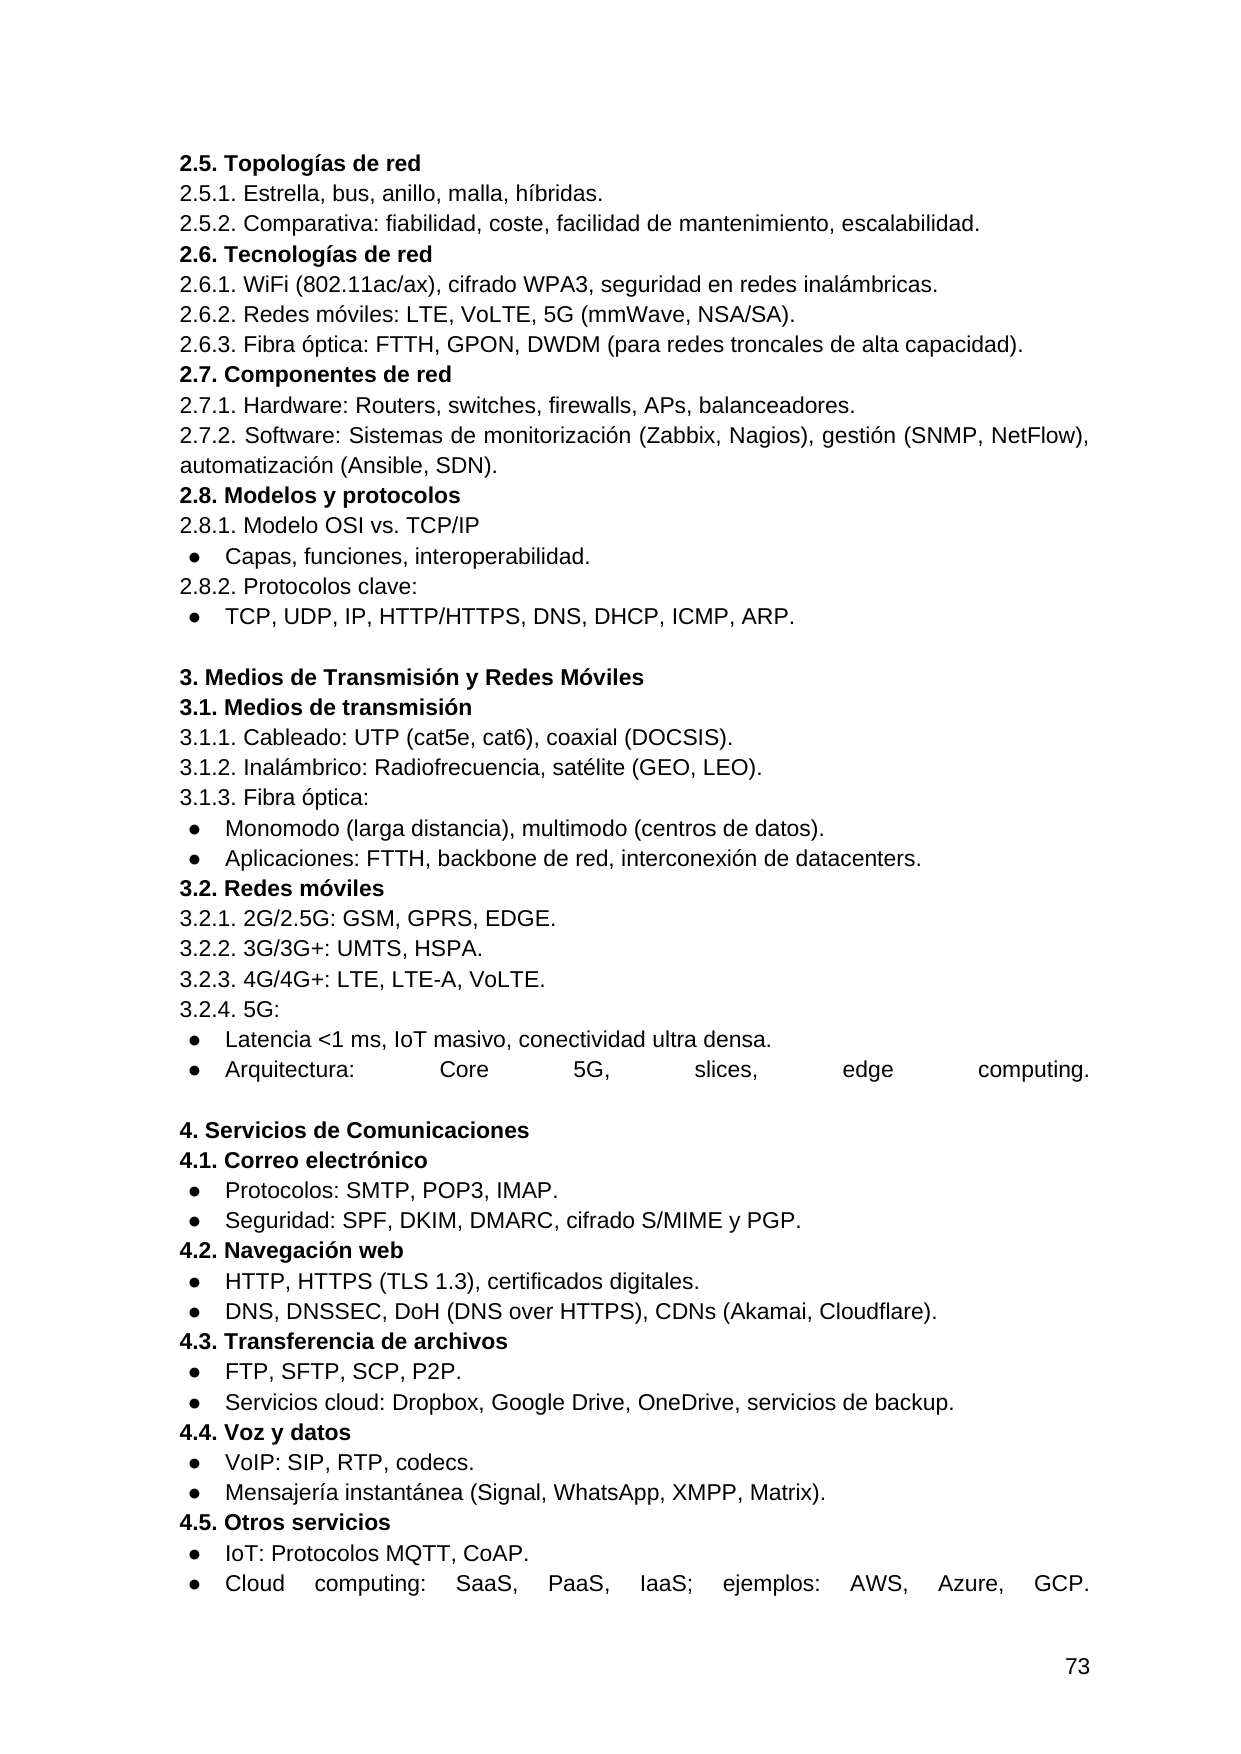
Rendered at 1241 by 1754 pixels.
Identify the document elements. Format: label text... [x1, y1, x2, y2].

text 4.1. Correo electrónico [179, 1147, 1090, 1173]
text 3.2.1. 2G/2.5G: GSM, GPRS, EDGE. [179, 905, 1090, 932]
text 4.3. Transferencia de archivos [179, 1328, 1090, 1354]
text 2.8.2. Protocolos clave: [179, 573, 1090, 599]
text 2.6.1. WiFi (802.11ac/ax), cifrado WPA3, seguridad en redes inalámbricas. [179, 271, 1090, 297]
list Protocolos: SMTP, POP3, IMAP. [187, 1177, 1090, 1203]
text 3.1.3. Fibra óptica: [179, 784, 1090, 811]
list HTTP, HTTPS (TLS 1.3), certificados digitales. [187, 1268, 1090, 1294]
list Seguridad: SPF, DKIM, DMARC, cifrado S/MIME y PGP. [187, 1207, 1090, 1234]
text 3.1. Medios de transmisión [179, 694, 1090, 720]
text 2.6.2. Redes móviles: LTE, VoLTE, 5G (mmWave, NSA/SA). [179, 301, 1090, 327]
list Cloud computing: SaaS, PaaS, IaaS; ejemplos: AWS, Azure, GCP. [187, 1570, 1090, 1596]
text 2.8.1. Modelo OSI vs. TCP/IP [179, 512, 1090, 539]
list Capas, funciones, interoperabilidad. [187, 543, 1090, 569]
text 3.2.2. 3G/3G+: UMTS, HSPA. [179, 935, 1090, 962]
text 4. Servicios de Comunicaciones [179, 1117, 1090, 1143]
list Servicios cloud: Dropbox, Google Drive, OneDrive, servicios de backup. [187, 1388, 1090, 1415]
text 3.2.4. 5G: [179, 996, 1090, 1022]
text 4.5. Otros servicios [179, 1509, 1090, 1536]
text 2.5.2. Comparativa: fiabilidad, coste, facilidad de mantenimiento, escalabilidad. [179, 210, 1090, 237]
text 2.5.1. Estrella, bus, anillo, malla, híbridas. [179, 180, 1090, 207]
text 2.6. Tecnologías de red [179, 241, 1090, 267]
list Monomodo (larga distancia), multimodo (centros de datos). [187, 814, 1090, 841]
list TCP, UDP, IP, HTTP/HTTPS, DNS, DHCP, ICMP, ARP. [187, 603, 1090, 629]
list Aplicaciones: FTTH, backbone de red, interconexión de datacenters. [187, 845, 1090, 871]
list DNS, DNSSEC, DoH (DNS over HTTPS), CDNs (Akamai, Cloudflare). [187, 1298, 1090, 1324]
text 3.2. Redes móviles [179, 875, 1090, 901]
list Mensajería instantánea (Signal, WhatsApp, XMPP, Matrix). [187, 1479, 1090, 1506]
list IoT: Protocolos MQTT, CoAP. [187, 1539, 1090, 1566]
text 4.2. Navegación web [179, 1237, 1090, 1264]
text 3.2.3. 4G/4G+: LTE, LTE-A, VoLTE. [179, 966, 1090, 992]
text 2.7.1. Hardware: Routers, switches, firewalls, APs, balanceadores. [179, 392, 1090, 418]
text 2.6.3. Fibra óptica: FTTH, GPON, DWDM (para redes troncales de alta capacidad). [179, 331, 1090, 358]
list FTP, SFTP, SCP, P2P. [187, 1358, 1090, 1385]
text 2.8. Modelos y protocolos [179, 482, 1090, 509]
text 2.7.2. Software: Sistemas de monitorización (Zabbix, Nagios), gestión (SNMP, NetFlow), automatización (Ansible, SDN). [179, 422, 1090, 478]
text 3.1.2. Inalámbrico: Radiofrecuencia, satélite (GEO, LEO). [179, 754, 1090, 781]
text 3. Medios de Transmisión y Redes Móviles [179, 663, 1090, 690]
text 3.1.1. Cableado: UTP (cat5e, cat6), coaxial (DOCSIS). [179, 724, 1090, 750]
text 4.4. Voz y datos [179, 1419, 1090, 1445]
text 2.7. Componentes de red [179, 361, 1090, 388]
text 2.5. Topologías de red [179, 150, 1090, 176]
list Latencia <1 ms, IoT masivo, conectividad ultra densa. [187, 1026, 1090, 1052]
list VoIP: SIP, RTP, codecs. [187, 1449, 1090, 1475]
list Arquitectura: Core 5G, slices, edge computing. [187, 1056, 1090, 1113]
